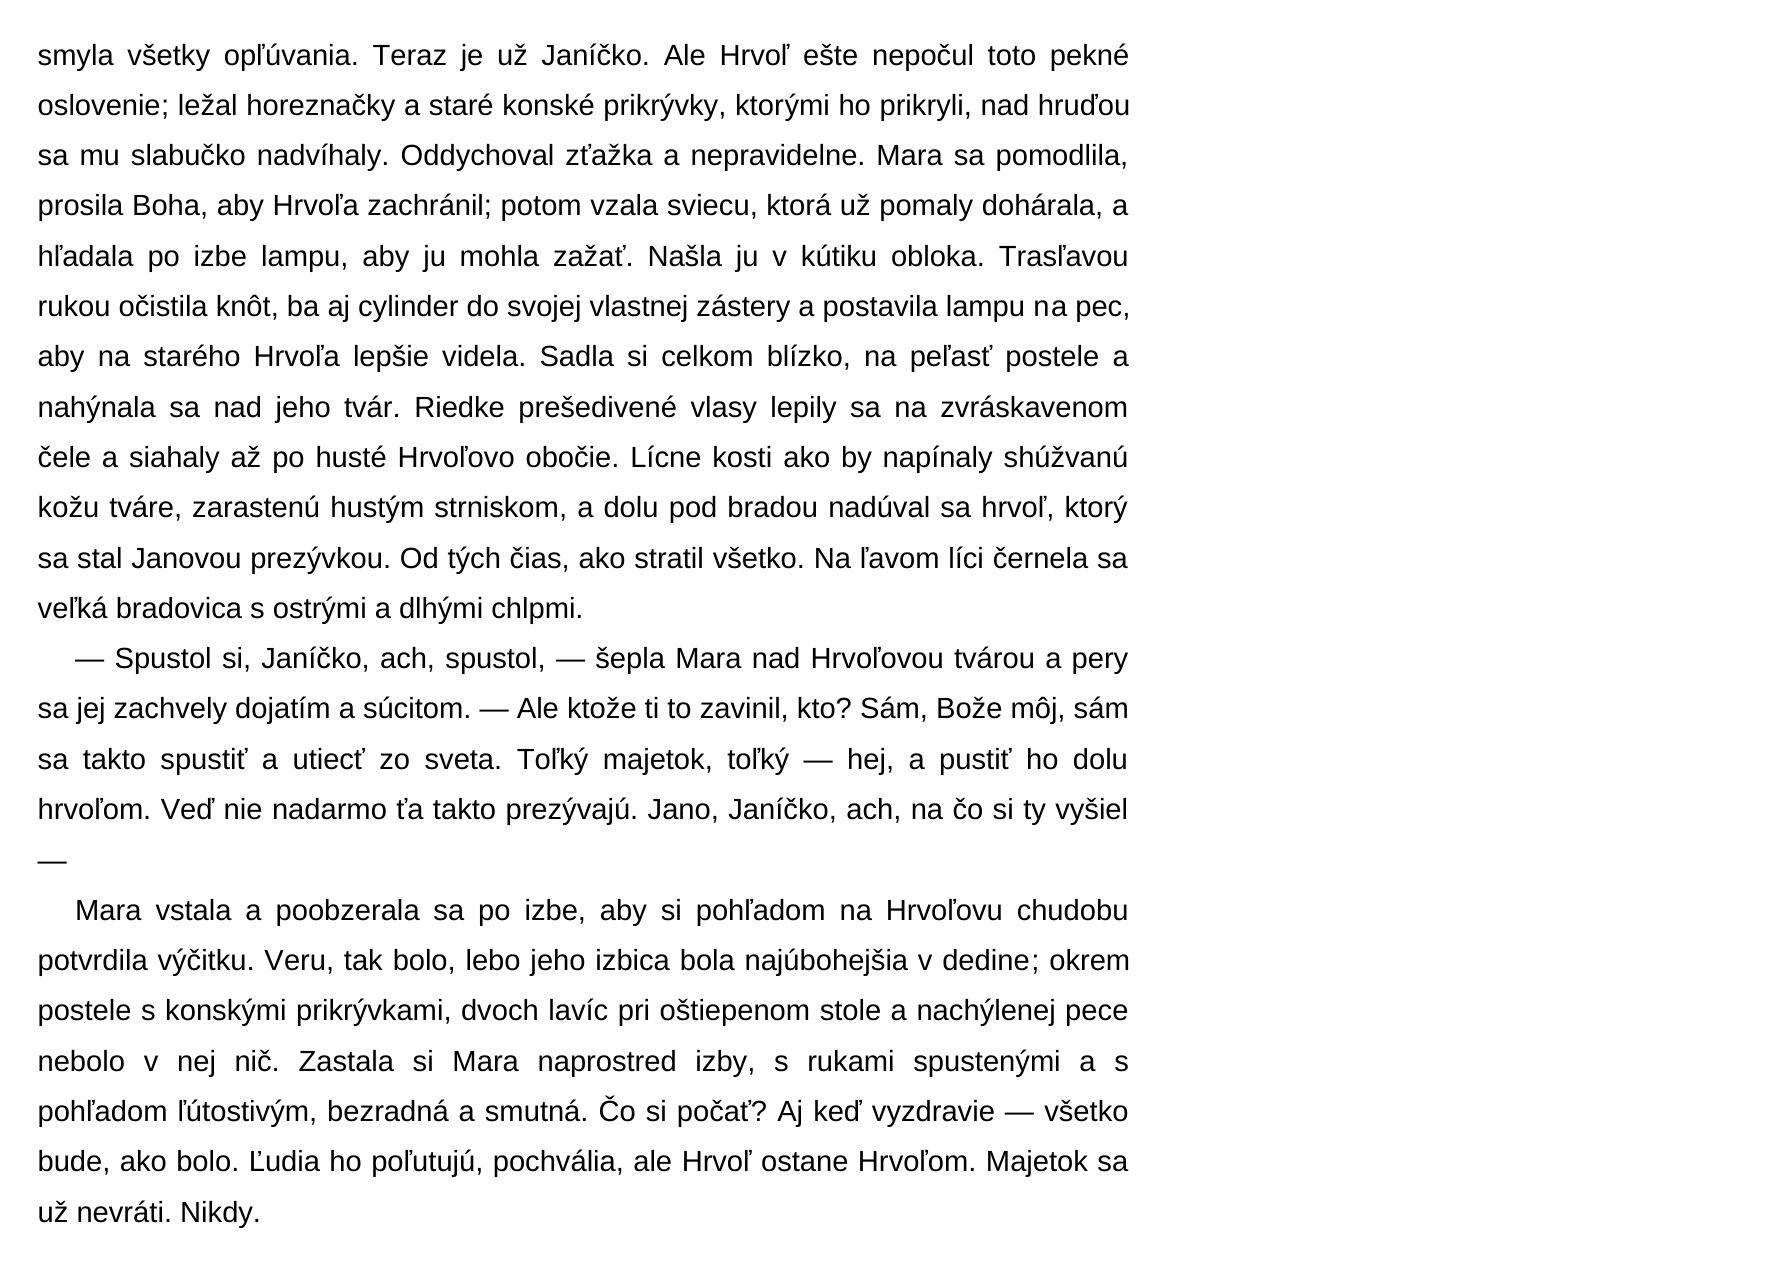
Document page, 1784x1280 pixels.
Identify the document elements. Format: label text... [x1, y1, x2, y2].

text Mara vstala a poobzerala sa po izbe, aby si pohľadom na Hrvoľovu chudobu potvrdila výčitku. Veru, tak bolo, lebo jeho izbica bola najúbohejšia v dedine; okrem postele s konskými prikrývkami, dvoch lavíc pri oštiepenom stole a nachýlenej pece nebolo v nej nič. Zastala si Mara naprostred izby, s rukami spustenými a s pohľadom ľútostivým, bezradná a smutná. Čo si počať? Aj keď vyzdravie — všetko bude, ako bolo. Ľudia ho poľutujú, pochvália, ale Hrvoľ ostane Hrvoľom. Majetok sa už nevráti. Nikdy. [37, 893, 1130, 1228]
text smyla všetky opľúvania. Teraz je už Janíčko. Ale Hrvoľ ešte nepočul toto pekné oslovenie; ležal horeznačky a staré konské prikrývky, ktorými ho prikryli, nad hruďou sa mu slabučko nadvíhaly. Oddychoval zťažka a nepravidelne. Mara sa pomodlila, prosila Boha, aby Hrvoľa zachránil; potom vzala sviecu, ktorá už pomaly dohárala, a hľadala po izbe lampu, aby ju mohla zažať. Našla ju v kútiku obloka. Trasľavou rukou očistila knôt, ba aj cylinder do svojej vlastnej zástery a postavila lampu na pec, aby na starého Hrvoľa lepšie videla. Sadla si celkom blízko, na peľasť postele a nahýnala sa nad jeho tvár. Riedke prešedivené vlasy lepily sa na zvráskavenom čele a siahaly až po husté Hrvoľovo obočie. Lícne kosti ako by napínaly shúžvanú kožu tváre, zarastenú hustým strniskom, a dolu pod bradou nadúval sa hrvoľ, ktorý sa stal Janovou prezývkou. Od tých čias, ako stratil všetko. Na ľavom líci černela sa veľká bradovica s ostrými a dlhými chlpmi. [37, 37, 1130, 624]
text — Spustol si, Janíčko, ach, spustol, — šepla Mara nad Hrvoľovou tvárou a pery sa jej zachvely dojatím a súcitom. — Ale ktože ti to zavinil, kto? Sám, Bože môj, sám sa takto spustiť a utiecť zo sveta. Toľký majetok, toľký — hej, a pustiť ho dolu hrvoľom. Veď nie nadarmo ťa takto prezývajú. Jano, Janíčko, ach, na čo si ty vyšiel — [37, 641, 1130, 876]
